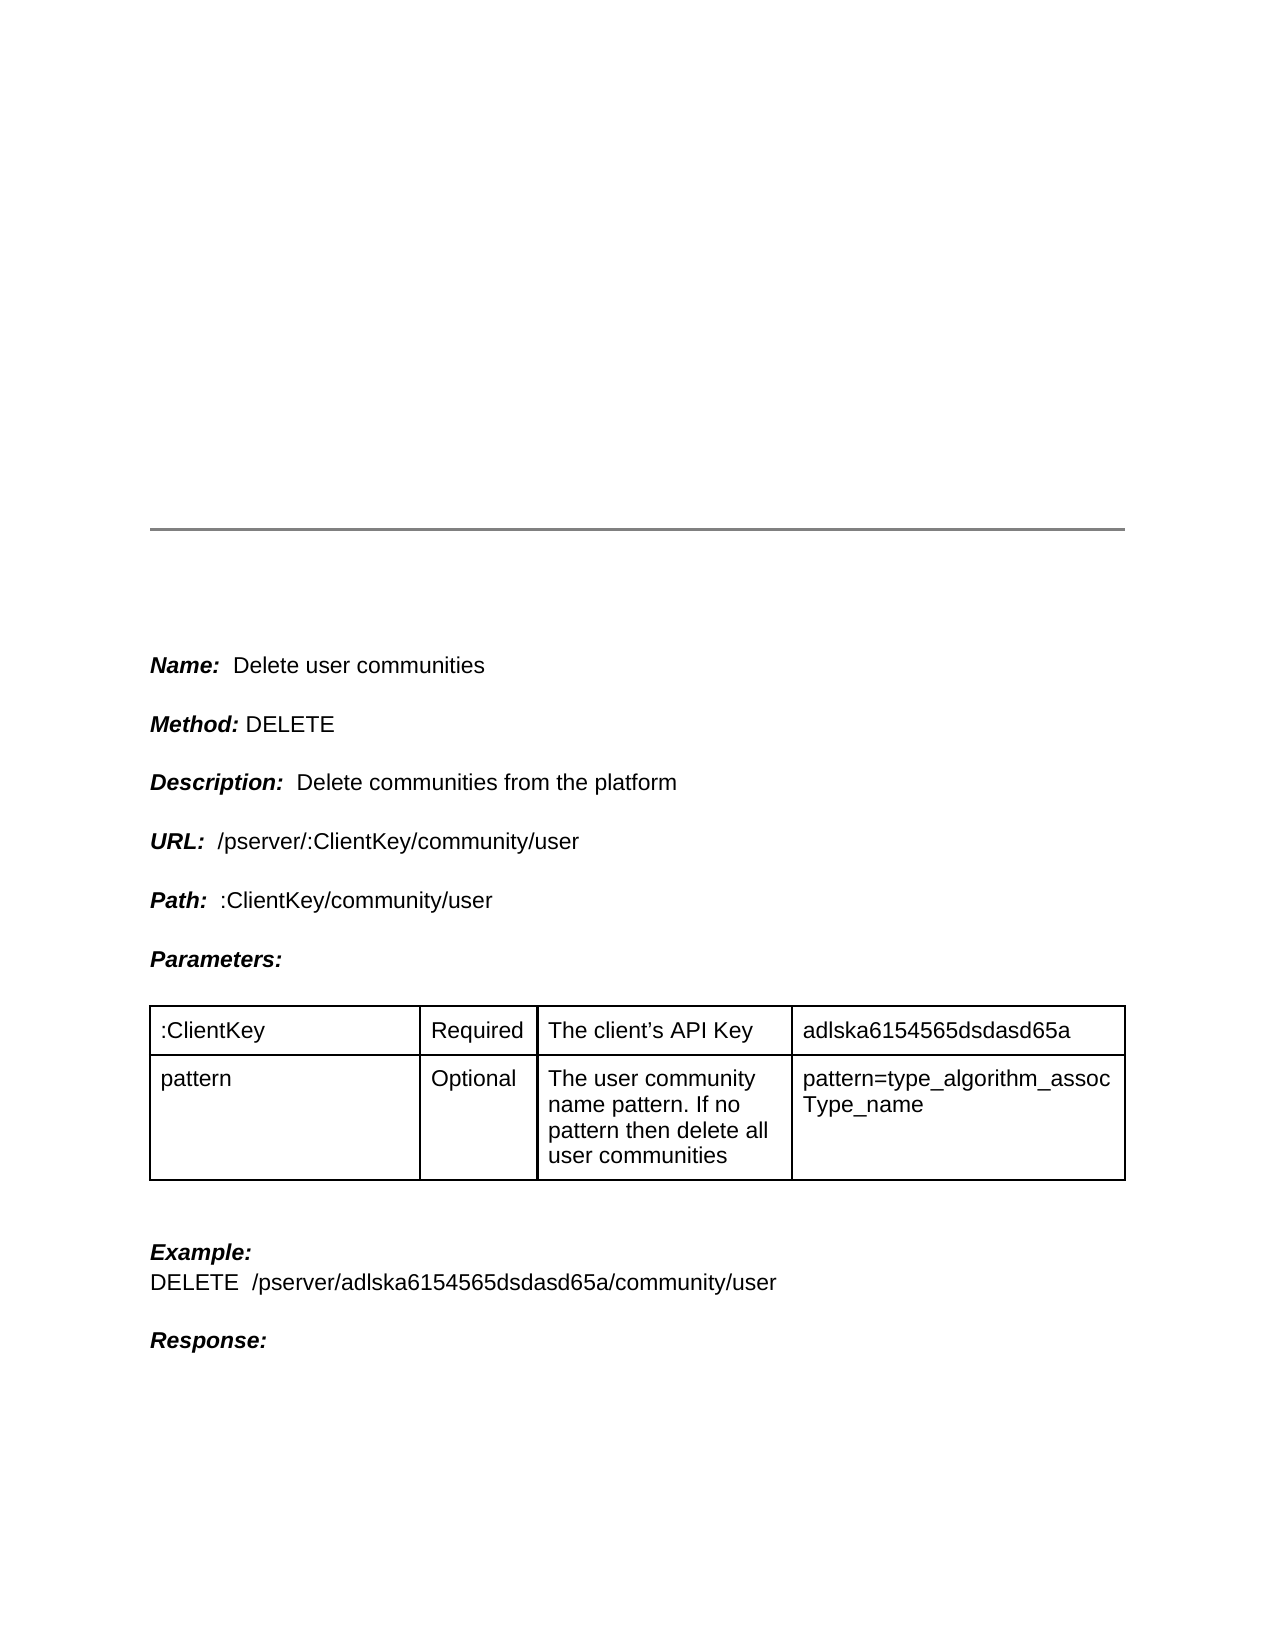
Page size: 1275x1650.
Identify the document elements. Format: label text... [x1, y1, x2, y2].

text Name: Delete user communities [150, 652, 1125, 678]
text Example: [150, 1240, 1125, 1265]
text DELETE /pserver/adlska6154565dsdasd65a/community/user [150, 1269, 1125, 1295]
text Response: [150, 1328, 1125, 1353]
table_cell Optional [421, 1056, 536, 1179]
table_cell pattern=type_algorithm_assocType_name [793, 1056, 1124, 1179]
text URL: /pserver/:ClientKey/community/user [150, 829, 1125, 854]
table_header adlska6154565dsdasd65a [793, 1007, 1124, 1053]
table_header Required [421, 1007, 536, 1053]
text Description: Delete communities from the platform [150, 770, 1125, 796]
table_cell pattern [151, 1056, 419, 1179]
table_header The client’s API Key [539, 1007, 791, 1053]
text Path: :ClientKey/community/user [150, 887, 1125, 913]
text Parameters: [150, 946, 1125, 972]
table_header :ClientKey [151, 1007, 419, 1053]
table_cell The user community name pattern. If no pattern then delete all user communities [539, 1056, 791, 1179]
text Method: DELETE [150, 711, 1125, 737]
